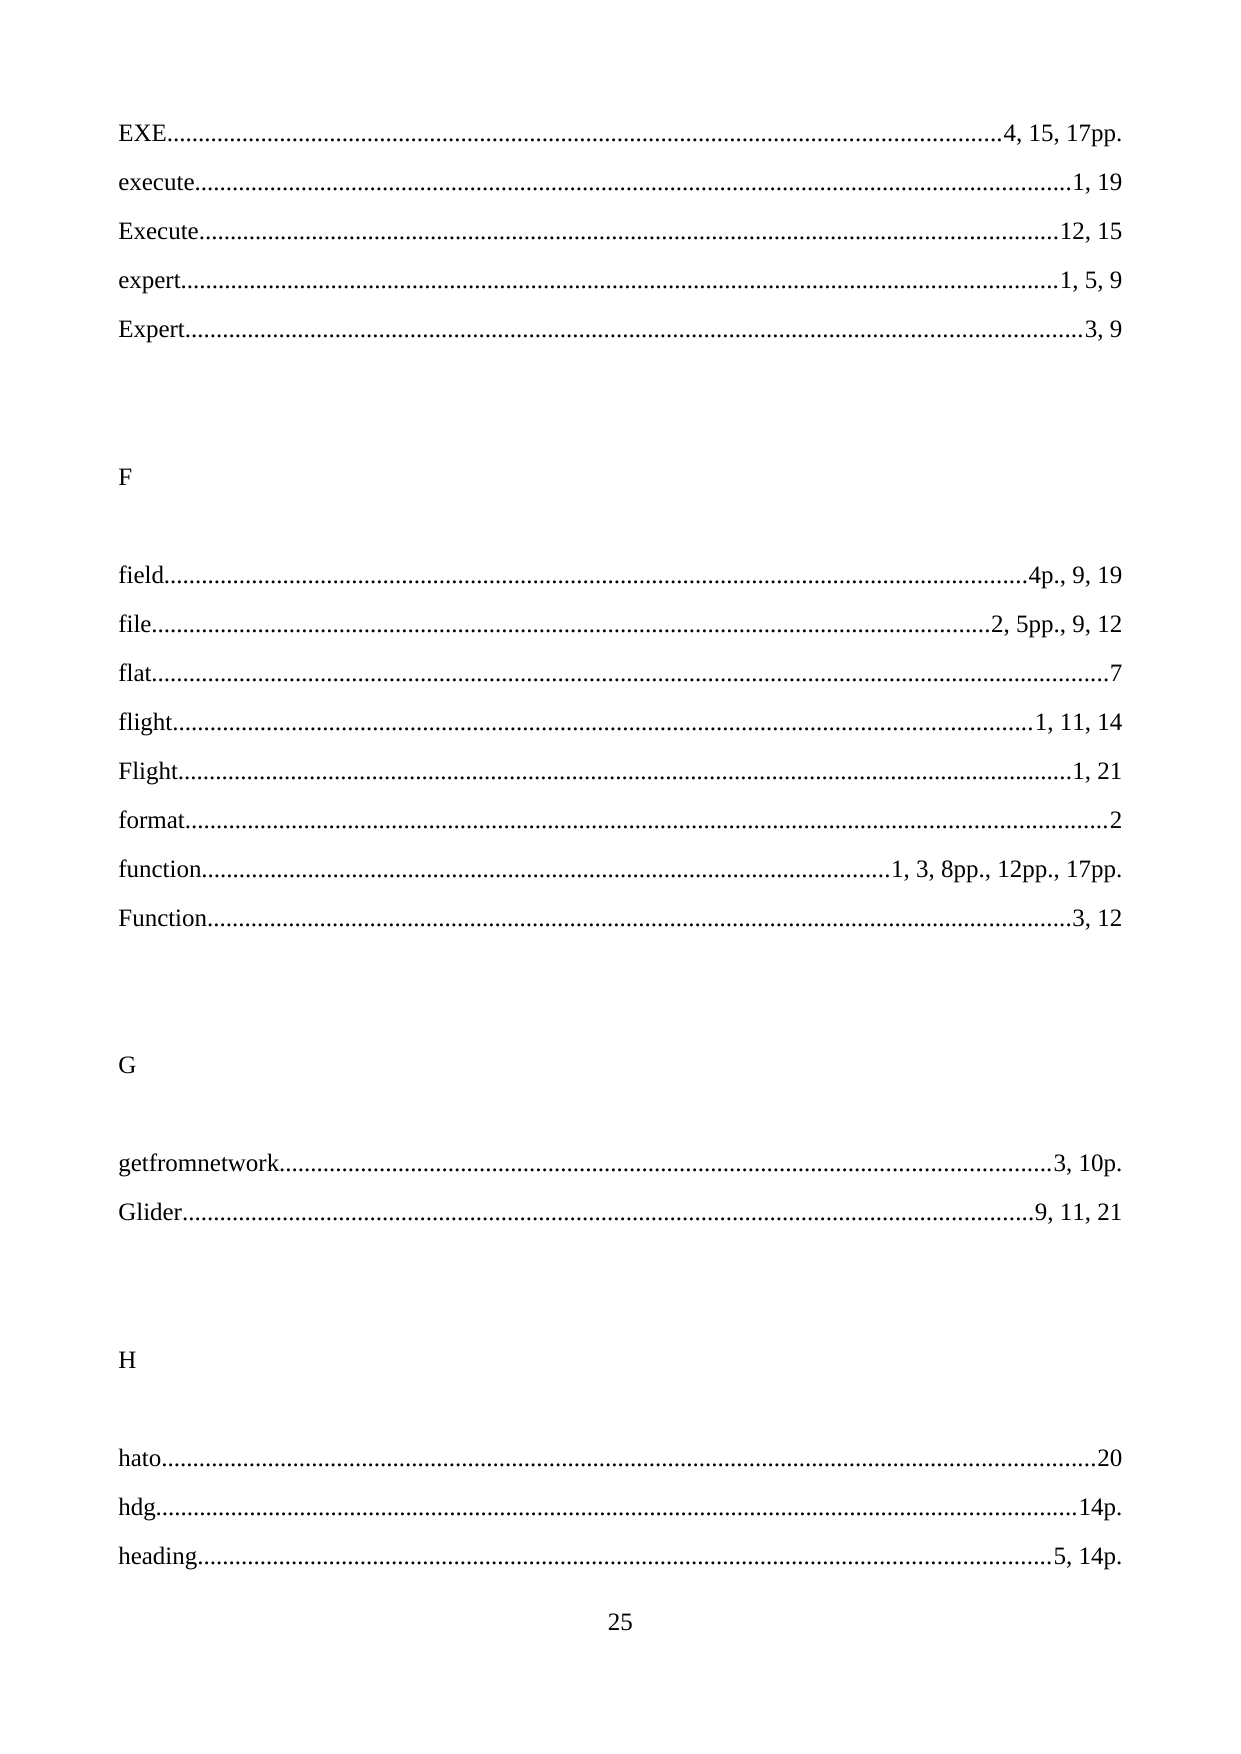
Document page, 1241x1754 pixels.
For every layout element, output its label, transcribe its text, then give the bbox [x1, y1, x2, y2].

text getfromnetwork 3, 10p. [118, 1148, 1122, 1177]
text H [118, 1345, 1122, 1373]
text flight 1, 11, 14 [118, 707, 1122, 736]
text execute 1, 19 [118, 167, 1122, 196]
text hato 20 [118, 1443, 1122, 1472]
text Expert 3, 9 [118, 314, 1122, 343]
text expert 1, 5, 9 [118, 265, 1122, 294]
text format 2 [118, 805, 1122, 834]
text field 4p., 9, 19 [118, 560, 1122, 588]
text Glider 9, 11, 21 [118, 1197, 1122, 1226]
text G [118, 1050, 1122, 1079]
text Execute 12, 15 [118, 216, 1122, 245]
text Function 3, 12 [118, 903, 1122, 932]
text heading 5, 14p. [118, 1541, 1122, 1570]
text function 1, 3, 8pp., 12pp., 17pp. [118, 854, 1122, 883]
text flat 7 [118, 658, 1122, 687]
text hdg 14p. [118, 1492, 1122, 1521]
text F [118, 462, 1122, 490]
text EXE 4, 15, 17pp. [118, 118, 1122, 147]
text file 2, 5pp., 9, 12 [118, 609, 1122, 637]
text Flight 1, 21 [118, 756, 1122, 785]
